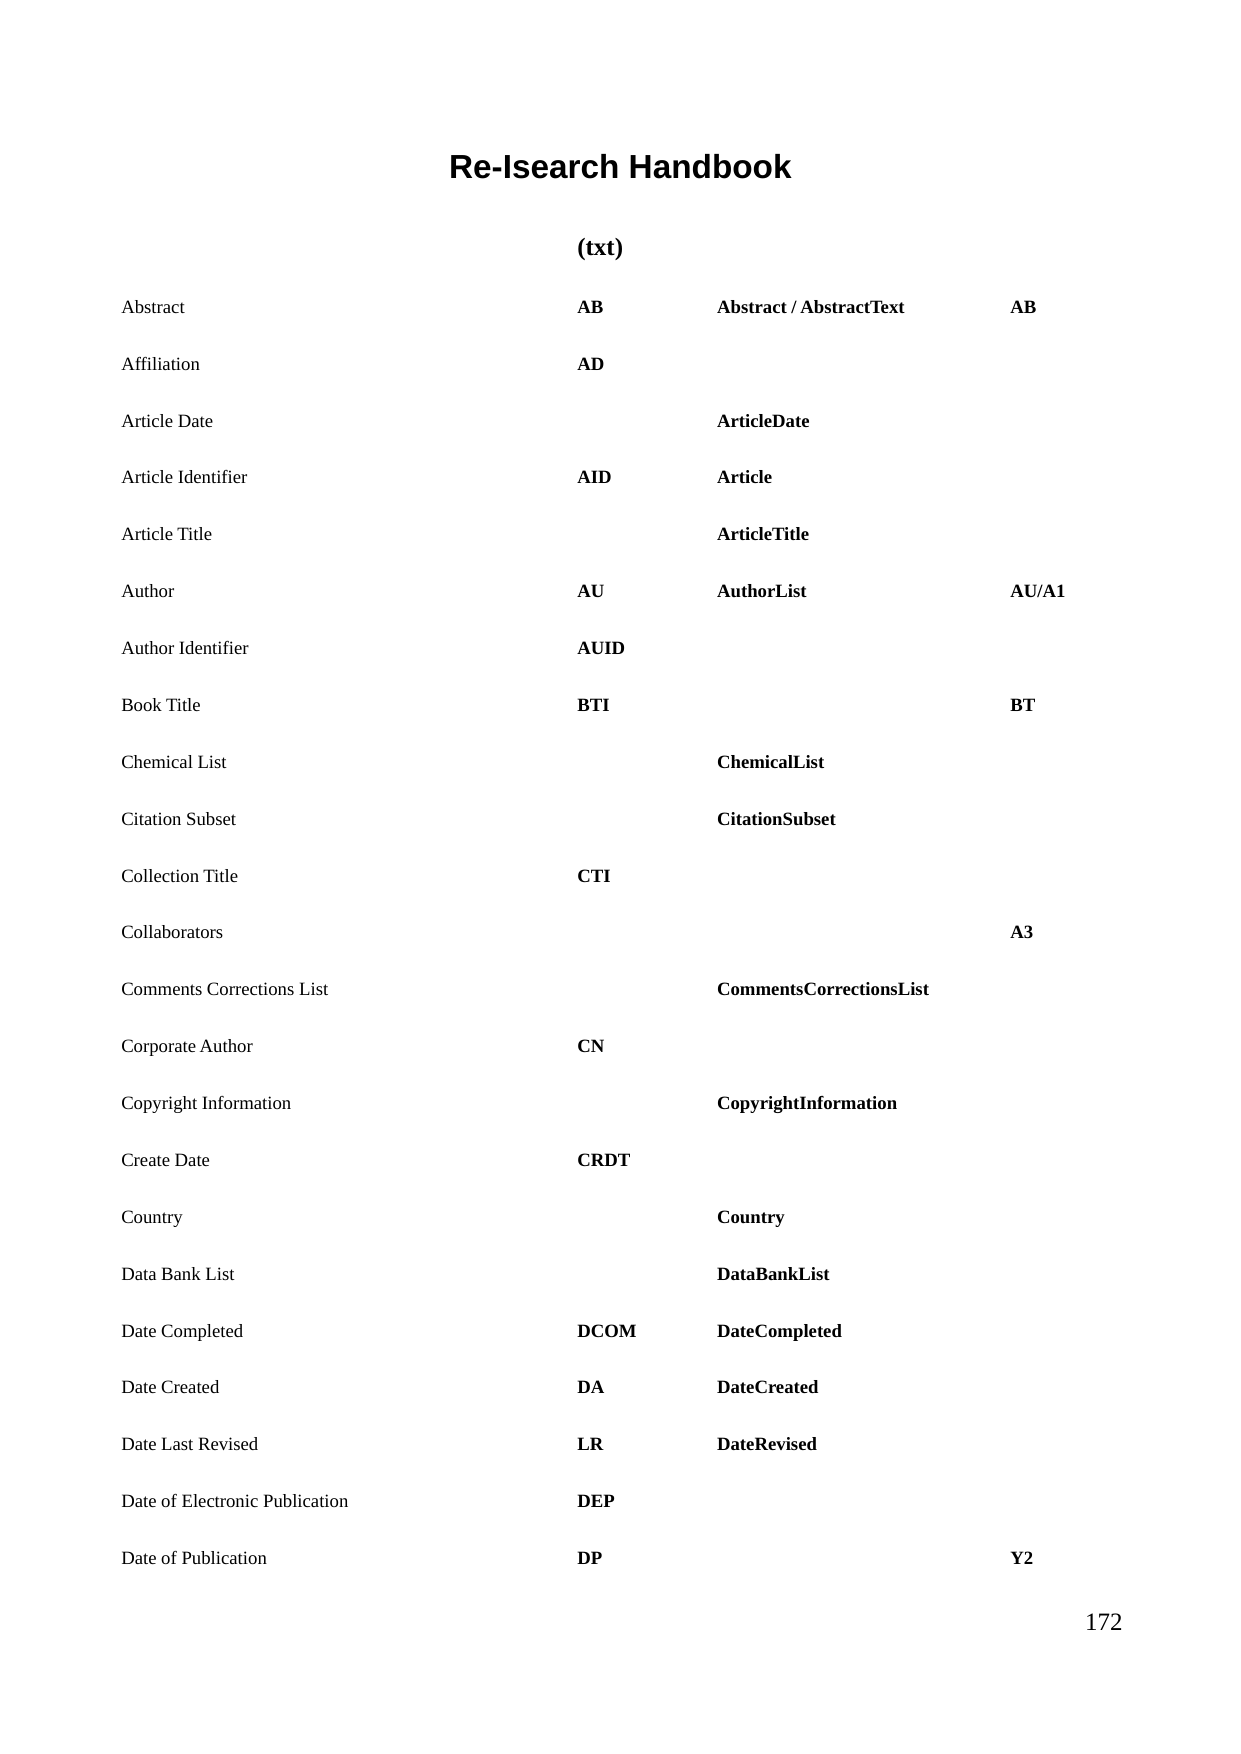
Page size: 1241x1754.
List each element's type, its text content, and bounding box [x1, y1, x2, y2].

table_cell CitationSubset [714, 805, 1007, 862]
table_cell Abstract [118, 293, 574, 350]
table_cell Comments Corrections List [118, 975, 574, 1032]
table_cell A3 [1007, 919, 1122, 975]
table_cell ​ [714, 1032, 1007, 1089]
table_cell ​ [1007, 1430, 1122, 1487]
table_cell Date of Publication [118, 1544, 574, 1571]
table_cell ​ [574, 805, 714, 862]
table_cell ChemicalList [714, 748, 1007, 805]
table_header (txt) [574, 229, 714, 293]
table_cell AuthorList [714, 577, 1007, 634]
table_cell ​ [574, 975, 714, 1032]
table_cell Country [714, 1203, 1007, 1260]
table_cell AU [574, 577, 714, 634]
table_cell Article Title [118, 520, 574, 577]
table_cell AU/A1 [1007, 577, 1122, 634]
table_header [714, 229, 1007, 293]
table_cell ​ [1007, 464, 1122, 520]
table_cell DateCreated [714, 1374, 1007, 1430]
table_cell ​ [574, 1260, 714, 1317]
table_cell ​ [714, 1146, 1007, 1203]
table_cell ​ [574, 520, 714, 577]
table_cell ​ [714, 919, 1007, 975]
table_cell ArticleTitle [714, 520, 1007, 577]
table_cell Collaborators [118, 919, 574, 975]
table_cell ​ [574, 1089, 714, 1146]
table_cell ​ [1007, 1260, 1122, 1317]
table_cell Book Title [118, 691, 574, 748]
table_cell LR [574, 1430, 714, 1487]
table_cell Article Date [118, 407, 574, 463]
table_cell ​ [1007, 1146, 1122, 1203]
table_cell ​ [714, 1544, 1007, 1571]
table_cell ​ [1007, 748, 1122, 805]
table_cell Article [714, 464, 1007, 520]
table_cell ​ [1007, 1374, 1122, 1430]
table_cell DateRevised [714, 1430, 1007, 1487]
table_cell ArticleDate [714, 407, 1007, 463]
table_cell DataBankList [714, 1260, 1007, 1317]
table_cell ​ [574, 407, 714, 463]
table_cell DA [574, 1374, 714, 1430]
table_cell ​ [1007, 1203, 1122, 1260]
table_cell Affiliation [118, 350, 574, 407]
table_cell CopyrightInformation [714, 1089, 1007, 1146]
table_cell ​ [714, 634, 1007, 691]
table_cell Author [118, 577, 574, 634]
table_cell Chemical List [118, 748, 574, 805]
table_cell ​ [1007, 1032, 1122, 1089]
table_cell Author Identifier [118, 634, 574, 691]
table_cell Corporate Author [118, 1032, 574, 1089]
table_cell ​ [1007, 975, 1122, 1032]
table_cell DP [574, 1544, 714, 1571]
table_cell ​ [714, 350, 1007, 407]
table_cell Date of Electronic Publication [118, 1487, 574, 1544]
table_cell ​ [1007, 1487, 1122, 1544]
table_cell BT [1007, 691, 1122, 748]
table_cell AD [574, 350, 714, 407]
table_cell Y2 [1007, 1544, 1122, 1571]
table_cell BTI [574, 691, 714, 748]
table_cell CTI [574, 862, 714, 918]
table_cell CN [574, 1032, 714, 1089]
table_cell CommentsCorrectionsList [714, 975, 1007, 1032]
table_cell ​ [1007, 805, 1122, 862]
table_cell Data Bank List [118, 1260, 574, 1317]
table_cell ​ [1007, 407, 1122, 463]
table_cell Citation Subset [118, 805, 574, 862]
table_cell Date Completed [118, 1317, 574, 1373]
table_cell Date Created [118, 1374, 574, 1430]
table_cell Copyright Information [118, 1089, 574, 1146]
table_cell ​ [574, 748, 714, 805]
table_cell ​ [1007, 350, 1122, 407]
table_cell ​ [574, 1203, 714, 1260]
table_cell Country [118, 1203, 574, 1260]
table_cell ​ [574, 919, 714, 975]
table_cell DateCompleted [714, 1317, 1007, 1373]
table_header [1007, 229, 1122, 293]
table_cell Create Date [118, 1146, 574, 1203]
table_cell Collection Title [118, 862, 574, 918]
table_cell ​ [714, 691, 1007, 748]
table_cell CRDT [574, 1146, 714, 1203]
table_cell ​ [1007, 862, 1122, 918]
table_cell Article Identifier [118, 464, 574, 520]
table_header [118, 229, 574, 293]
table_cell DEP [574, 1487, 714, 1544]
table_cell AB [1007, 293, 1122, 350]
table_cell ​ [1007, 1317, 1122, 1373]
table_cell ​ [714, 862, 1007, 918]
table_cell AID [574, 464, 714, 520]
table_cell AB [574, 293, 714, 350]
table_cell AUID [574, 634, 714, 691]
table_cell ​ [1007, 520, 1122, 577]
table_cell Abstract / AbstractText [714, 293, 1007, 350]
table_cell ​ [714, 1487, 1007, 1544]
table_cell ​ [1007, 1089, 1122, 1146]
table_cell DCOM [574, 1317, 714, 1373]
table_cell ​ [1007, 634, 1122, 691]
table_cell Date Last Revised [118, 1430, 574, 1487]
